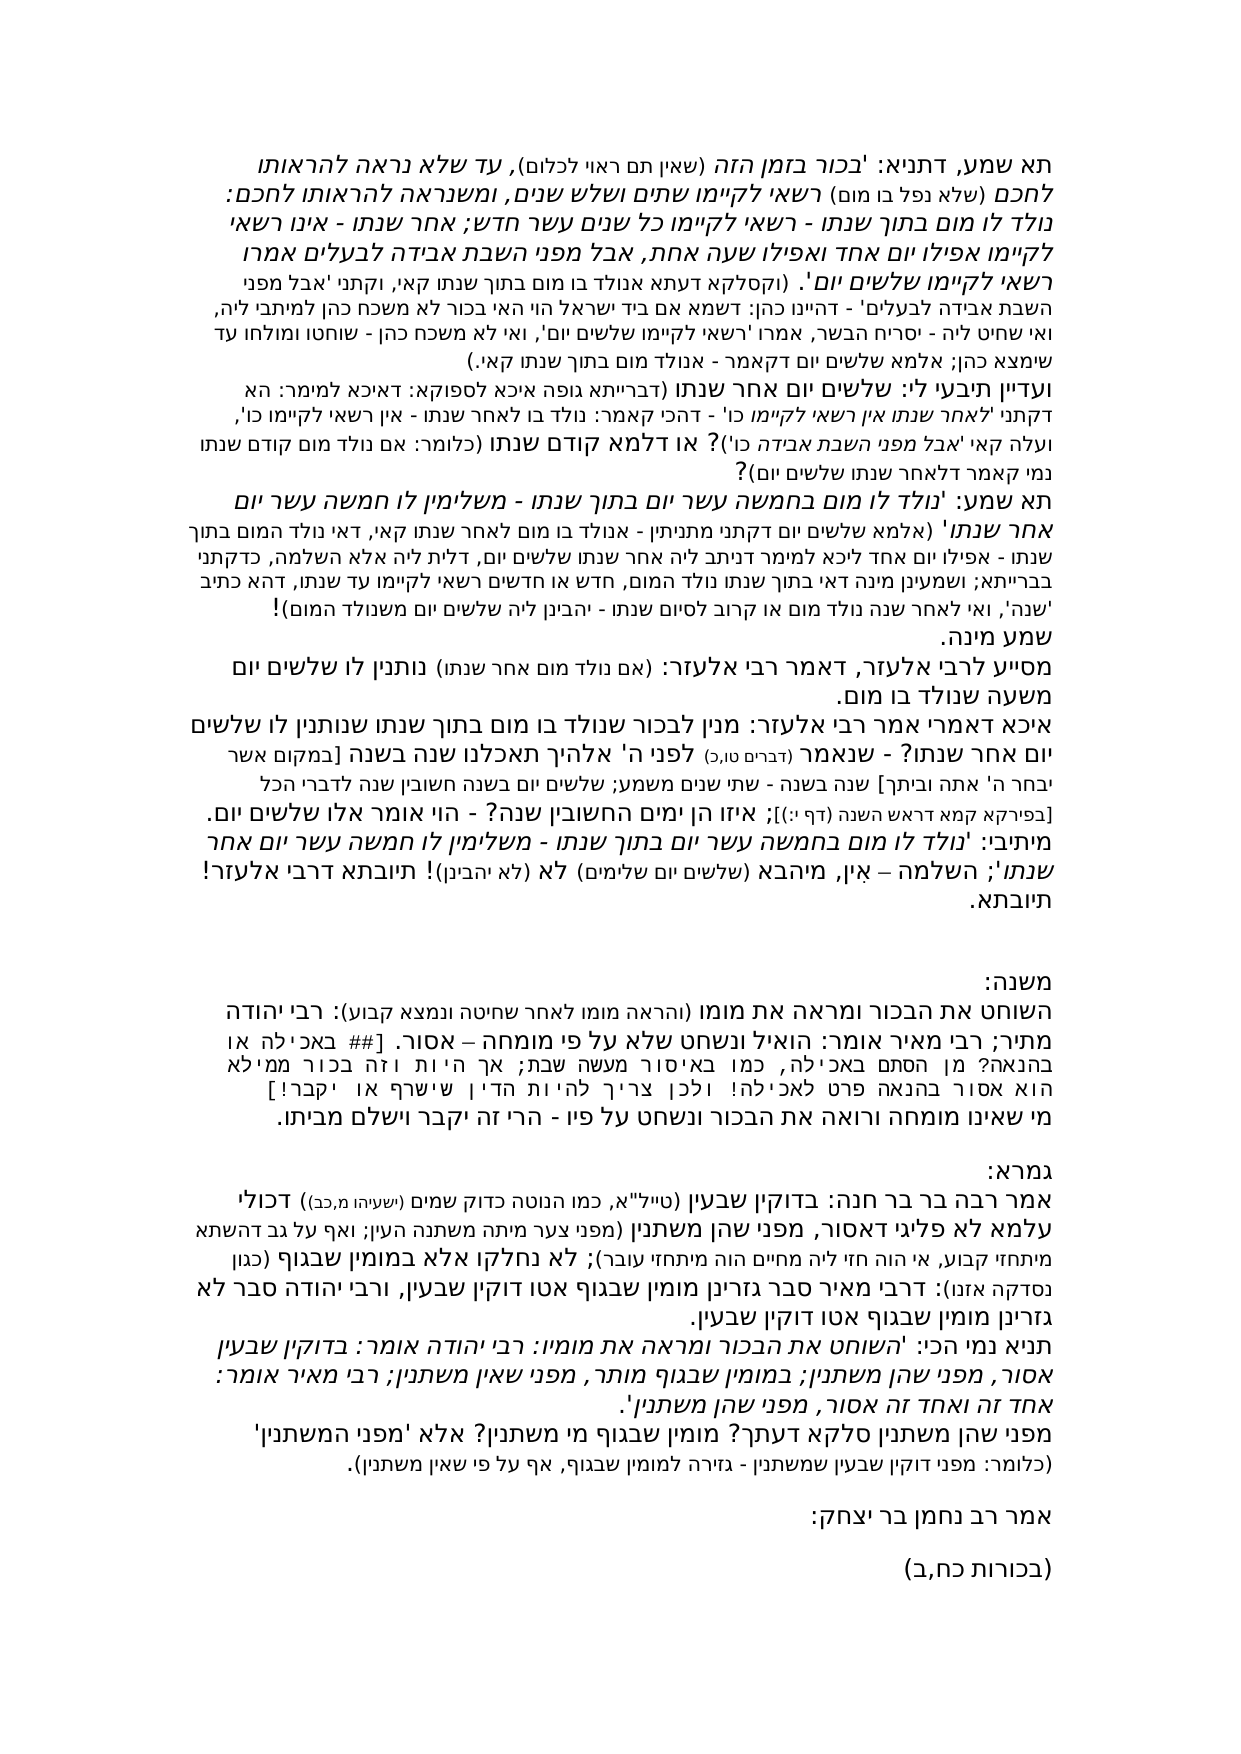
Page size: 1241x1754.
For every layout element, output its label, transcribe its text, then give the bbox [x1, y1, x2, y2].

text גמרא: [187, 1156, 1053, 1185]
text איכא דאמרי אמר רבי אלעזר: מנין לבכור שנולד בו מום בתוך שנתו שנותנין לו שלשים יום אחר שנתו? - שנאמר (דברים טו,כ) לפני ה' אלהיך תאכלנו שנה בשנה [במקום אשר יבחר ה' אתה וביתך] שנה בשנה - שתי שנים משמע; שלשים יום בשנה חשובין שנה לדברי הכל [בפירקא קמא דראש השנה (דף י:)]; איזו הן ימים החשובין שנה? - הוי אומר אלו שלשים יום. [187, 710, 1053, 827]
text (בכורות כח,ב) [187, 1554, 1053, 1584]
text אמר רב נחמן בר יצחק: [187, 1501, 1053, 1531]
text מיתיבי: 'נולד לו מום בחמשה עשר יום בתוך שנתו - משלימין לו חמשה עשר יום אחר שנתו'; השלמה – אִין, מיהבא (שלשים יום שלימים) לא (לא יהבינן)! תיובתא דרבי אלעזר! [187, 827, 1053, 885]
text מפני שהן משתנין סלקא דעתך? מומין שבגוף מי משתנין? אלא 'מפני המשתנין' (כלומר: מפני דוקין שבעין שמשתנין - גזירה למומין שבגוף, אף על פי שאין משתנין). [187, 1419, 1053, 1477]
text מסייע לרבי אלעזר, דאמר רבי אלעזר: (אם נולד מום אחר שנתו) נותנין לו שלשים יום משעה שנולד בו מום. [187, 652, 1053, 710]
text משנה: [187, 967, 1053, 997]
text תיובתא. [187, 885, 1053, 914]
text תא שמע, דתניא: 'בכור בזמן הזה (שאין תם ראוי לכלום), עד שלא נראה להראותו לחכם (שלא נפל בו מום) רשאי לקיימו שתים ושלש שנים, ומשנראה להראותו לחכם: נולד לו מום בתוך שנתו - רשאי לקיימו כל שנים עשר חדש; אחר שנתו - אינו רשאי לקיימו אפילו יום אחד ואפילו שעה אחת, אבל מפני השבת אבידה לבעלים אמרו רשאי לקיימו שלשים יום'. (וקסלקא דעתא אנולד בו מום בתוך שנתו קאי, וקתני 'אבל מפני השבת אבידה לבעלים' - דהיינו כהן: דשמא אם ביד ישראל הוי האי בכור לא משכח כהן למיתבי ליה, ואי שחיט ליה - יסריח הבשר, אמרו 'רשאי לקיימו שלשים יום', ואי לא משכח כהן - שוחטו ומולחו עד שימצא כהן; אלמא שלשים יום דקאמר - אנולד מום בתוך שנתו קאי.) [187, 150, 1053, 374]
text תא שמע: 'נולד לו מום בחמשה עשר יום בתוך שנתו - משלימין לו חמשה עשר יום אחר שנתו' (אלמא שלשים יום דקתני מתניתין - אנולד בו מום לאחר שנתו קאי, דאי נולד המום בתוך שנתו - אפילו יום אחד ליכא למימר דניתב ליה אחר שנתו שלשים יום, דלית ליה אלא השלמה, כדקתני בברייתא; ושמעינן מינה דאי בתוך שנתו נולד המום, חדש או חדשים רשאי לקיימו עד שנתו, דהא כתיב 'שנה', ואי לאחר שנה נולד מום או קרוב לסיום שנתו - יהבינן ליה שלשים יום משנולד המום)! [187, 486, 1053, 622]
text מי שאינו מומחה ורואה את הבכור ונשחט על פיו - הרי זה יקבר וישלם מביתו. [187, 1103, 1053, 1132]
text תניא נמי הכי: 'השוחט את הבכור ומראה את מומיו: רבי יהודה אומר: בדוקין שבעין אסור, מפני שהן משתנין; במומין שבגוף מותר, מפני שאין משתנין; רבי מאיר אומר: אחד זה ואחד זה אסור, מפני שהן משתנין'. [187, 1331, 1053, 1419]
text אמר רבה בר בר חנה: בדוקין שבעין (טייל"א, כמו הנוטה כדוק שמים (ישעיהו מ,כב)) דכולי עלמא לא פליגי דאסור, מפני שהן משתנין (מפני צער מיתה משתנה העין; ואף על גב דהשתא מיתחזי קבוע, אי הוה חזי ליה מחיים הוה מיתחזי עובר); לא נחלקו אלא במומין שבגוף (כגון נסדקה אזנו): דרבי מאיר סבר גזרינן מומין שבגוף אטו דוקין שבעין, ורבי יהודה סבר לא גזרינן מומין שבגוף אטו דוקין שבעין. [187, 1185, 1053, 1331]
text ועדיין תיבעי לי: שלשים יום אחר שנתו (דברייתא גופה איכא לספוקא: דאיכא למימר: הא דקתני 'לאחר שנתו אין רשאי לקיימו כו' - דהכי קאמר: נולד בו לאחר שנתו - אין רשאי לקיימו כו', ועלה קאי 'אבל מפני השבת אבידה כו')? או דלמא קודם שנתו (כלומר: אם נולד מום קודם שנתו נמי קאמר דלאחר שנתו שלשים יום)? [187, 374, 1053, 486]
text השוחט את הבכור ומראה את מומו (והראה מומו לאחר שחיטה ונמצא קבוע): רבי יהודה מתיר; רבי מאיר אומר: הואיל ונשחט שלא על פי מומחה – אסור. [## באכילה או בהנאה? מן הסתם באכילה, כמו באיסור מעשה שבת; אך היות וזה בכור ממילא הוא אסור בהנאה פרט לאכילה! ולכן צריך להיות הדין שישרף או יקבר!] [187, 997, 1053, 1103]
text שמע מינה. [187, 622, 1053, 652]
